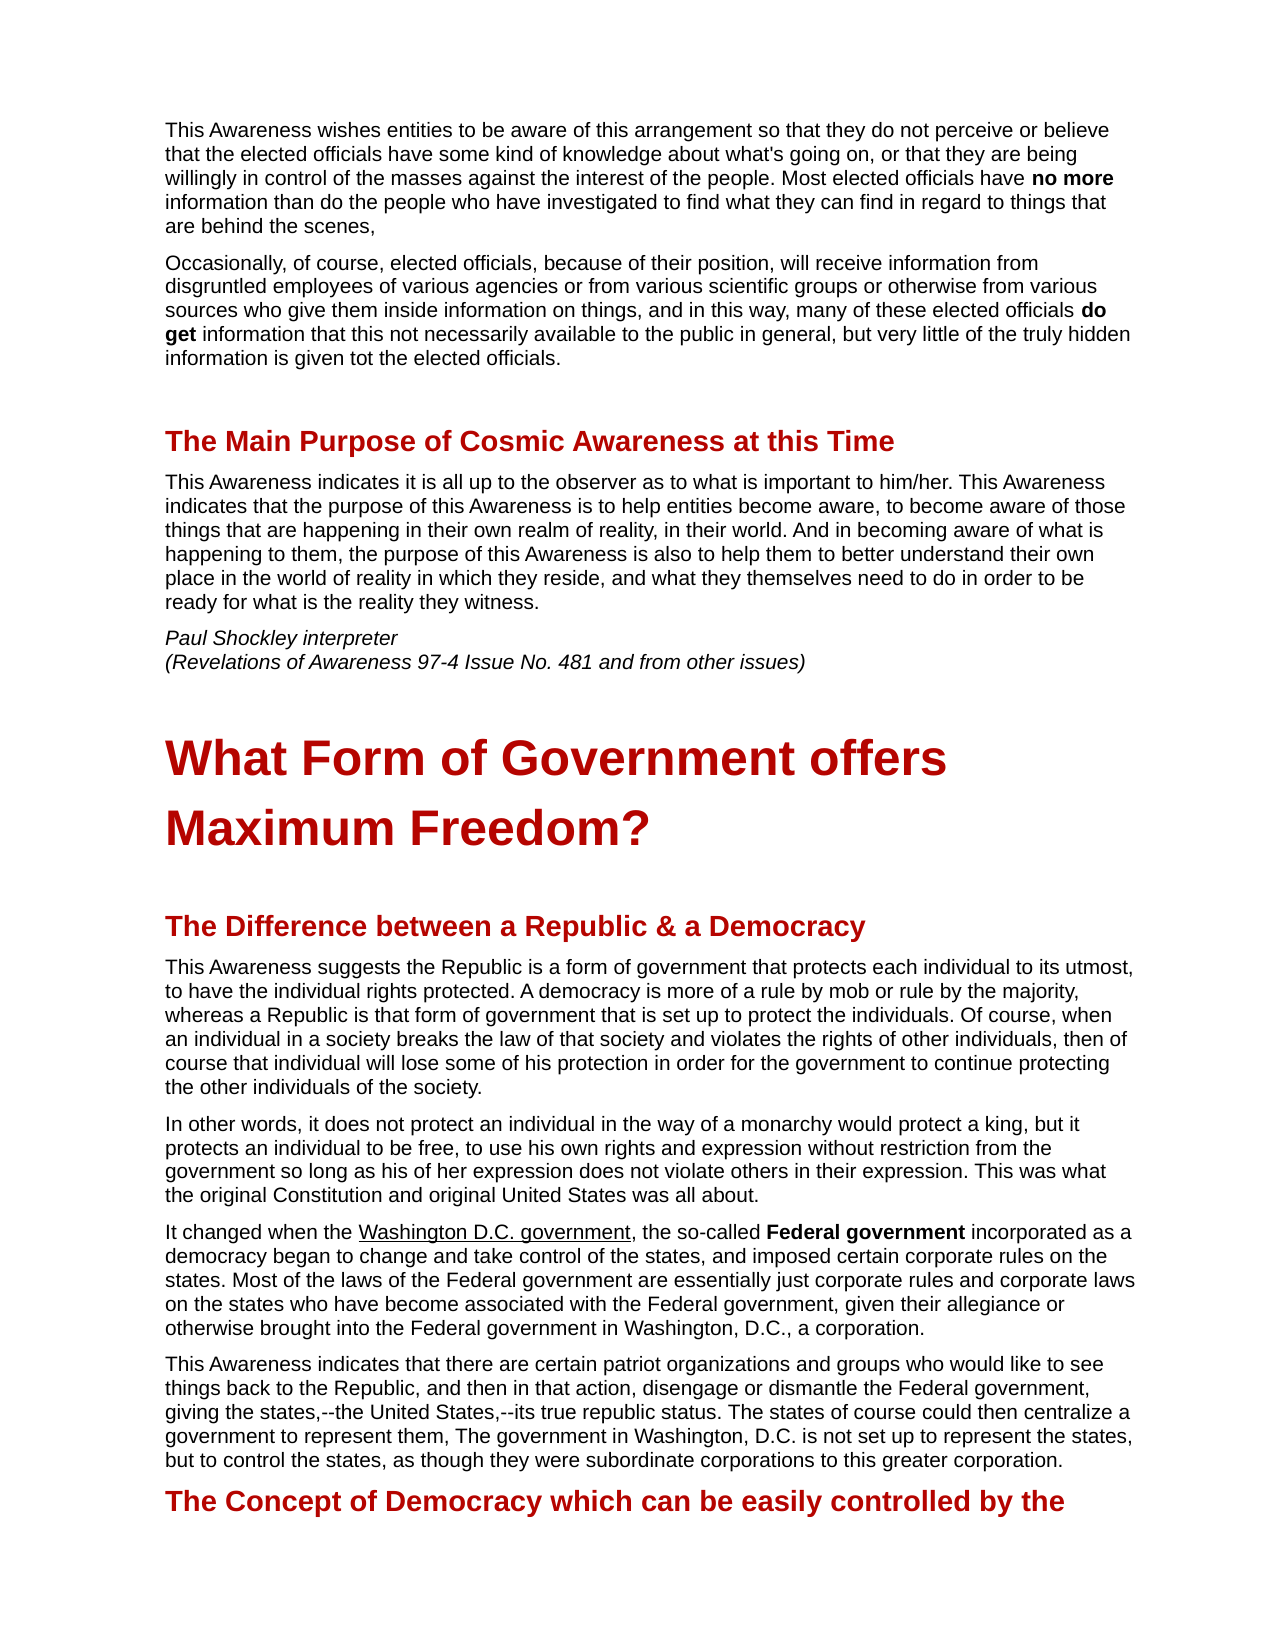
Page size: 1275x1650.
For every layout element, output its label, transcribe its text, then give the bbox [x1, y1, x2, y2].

text This Awareness indicates it is all up to the observer as to what is important to him/her. This Awareness indicates that the purpose of this Awareness is to help entities become aware, to become aware of those things that are happening in their own realm of reality, in their world. And in becoming aware of what is happening to them, the purpose of this Awareness is also to help them to better understand their own place in the world of reality in which they reside, and what they themselves need to do in order to be ready for what is the reality they witness. [165, 470, 1141, 614]
text Occasionally, of course, elected officials, because of their position, will receive information from disgruntled employees of various agencies or from various scientific groups or otherwise from various sources who give them inside information on things, and in this way, many of these elected officials do get information that this not necessarily available to the public in general, but very little of the truly hidden information is given tot the elected officials. [165, 250, 1141, 370]
text The Main Purpose of Cosmic Awareness at this Time [165, 424, 1141, 457]
text Paul Shockley interpreter (Revelations of Awareness 97-4 Issue No. 481 and from other issues) [165, 626, 1141, 674]
text This Awareness wishes entities to be aware of this arrangement so that they do not perceive or believe that the elected officials have some kind of knowledge about what's going on, or that they are being willingly in control of the masses against the interest of the people. Most elected officials have no more information than do the people who have investigated to find what they can find in regard to things that are behind the scenes, [165, 118, 1141, 238]
text This Awareness indicates that there are certain patriot organizations and groups who would like to see things back to the Republic, and then in that action, disengage or dismantle the Federal government, giving the states,--the United States,--its true republic status. The states of course could then centralize a government to represent them, The government in Washington, D.C. is not set up to represent the states, but to control the states, as though they were subordinate corporations to this greater corporation. [165, 1352, 1141, 1472]
text This Awareness suggests the Republic is a form of government that protects each individual to its utmost, to have the individual rights protected. A democracy is more of a rule by mob or rule by the majority, whereas a Republic is that form of government that is set up to protect the individuals. Of course, when an individual in a society breaks the law of that society and violates the rights of other individuals, then of course that individual will lose some of his protection in order for the government to continue protecting the other individuals of the society. [165, 955, 1141, 1099]
text In other words, it does not protect an individual in the way of a monarchy would protect a king, but it protects an individual to be free, to use his own rights and expression without restriction from the government so long as his of her expression does not violate others in their expression. This was what the original Constitution and original United States was all about. [165, 1111, 1141, 1207]
text Maximum Freedom? [165, 798, 1141, 855]
text The Difference between a Republic & a Democracy [165, 909, 1141, 943]
text It changed when the Washington D.C. government, the so-called Federal government incorporated as a democracy began to change and take control of the states, and imposed certain corporate rules on the states. Most of the laws of the Federal government are essentially just corporate rules and corporate laws on the states who have become associated with the Federal government, given their allegiance or otherwise brought into the Federal government in Washington, D.C., a corporation. [165, 1220, 1141, 1339]
text What Form of Government offers [165, 728, 1141, 785]
text The Concept of Democracy which can be easily controlled by the [165, 1484, 1141, 1518]
